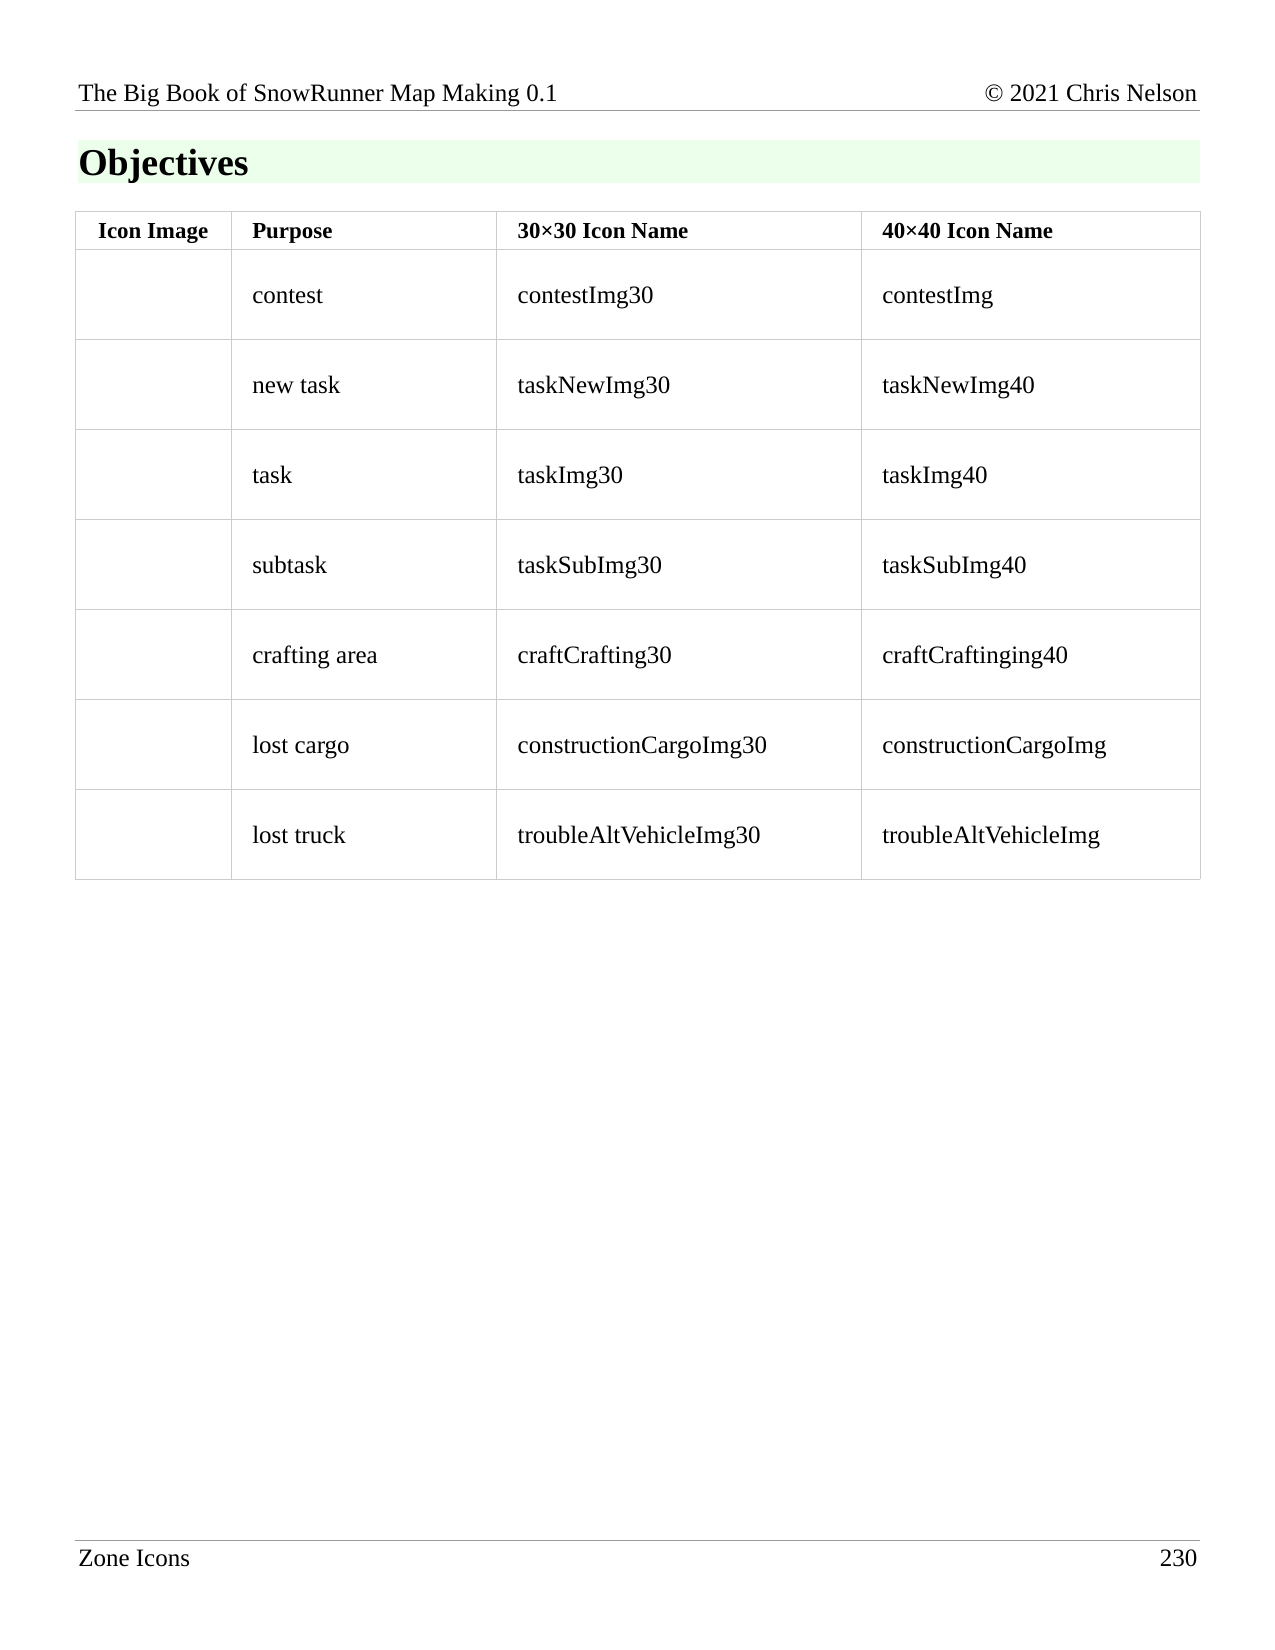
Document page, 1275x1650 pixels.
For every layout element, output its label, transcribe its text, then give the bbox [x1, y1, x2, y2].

table_cell [76, 790, 231, 879]
table_cell [76, 610, 231, 699]
table_cell lost truck [232, 790, 496, 879]
table_cell taskSubImg40 [862, 520, 1200, 609]
table_cell taskSubImg30 [497, 520, 861, 609]
table_cell subtask [232, 520, 496, 609]
table_header Purpose [232, 212, 496, 249]
table_cell taskNewImg30 [497, 340, 861, 429]
table_cell taskImg40 [862, 430, 1200, 519]
subtitle Objectives [78, 140, 1200, 183]
table_cell troubleAltVehicleImg [862, 790, 1200, 879]
table_header 40×40 Icon Name [862, 212, 1200, 249]
table_cell [76, 700, 231, 789]
table_cell [76, 250, 231, 339]
table_cell new task [232, 340, 496, 429]
table_cell contestImg30 [497, 250, 861, 339]
table_cell constructionCargoImg30 [497, 700, 861, 789]
table_cell [76, 430, 231, 519]
table_cell craftCraftinging40 [862, 610, 1200, 699]
table_cell crafting area [232, 610, 496, 699]
table_cell craftCrafting30 [497, 610, 861, 699]
table_cell contestImg [862, 250, 1200, 339]
table_cell lost cargo [232, 700, 496, 789]
table_cell [76, 340, 231, 429]
table_cell taskImg30 [497, 430, 861, 519]
table_cell taskNewImg40 [862, 340, 1200, 429]
table_header 30×30 Icon Name [497, 212, 861, 249]
table_cell troubleAltVehicleImg30 [497, 790, 861, 879]
table_cell [76, 520, 231, 609]
table_cell constructionCargoImg [862, 700, 1200, 789]
table_cell task [232, 430, 496, 519]
table_header Icon Image [76, 212, 231, 249]
table_cell contest [232, 250, 496, 339]
